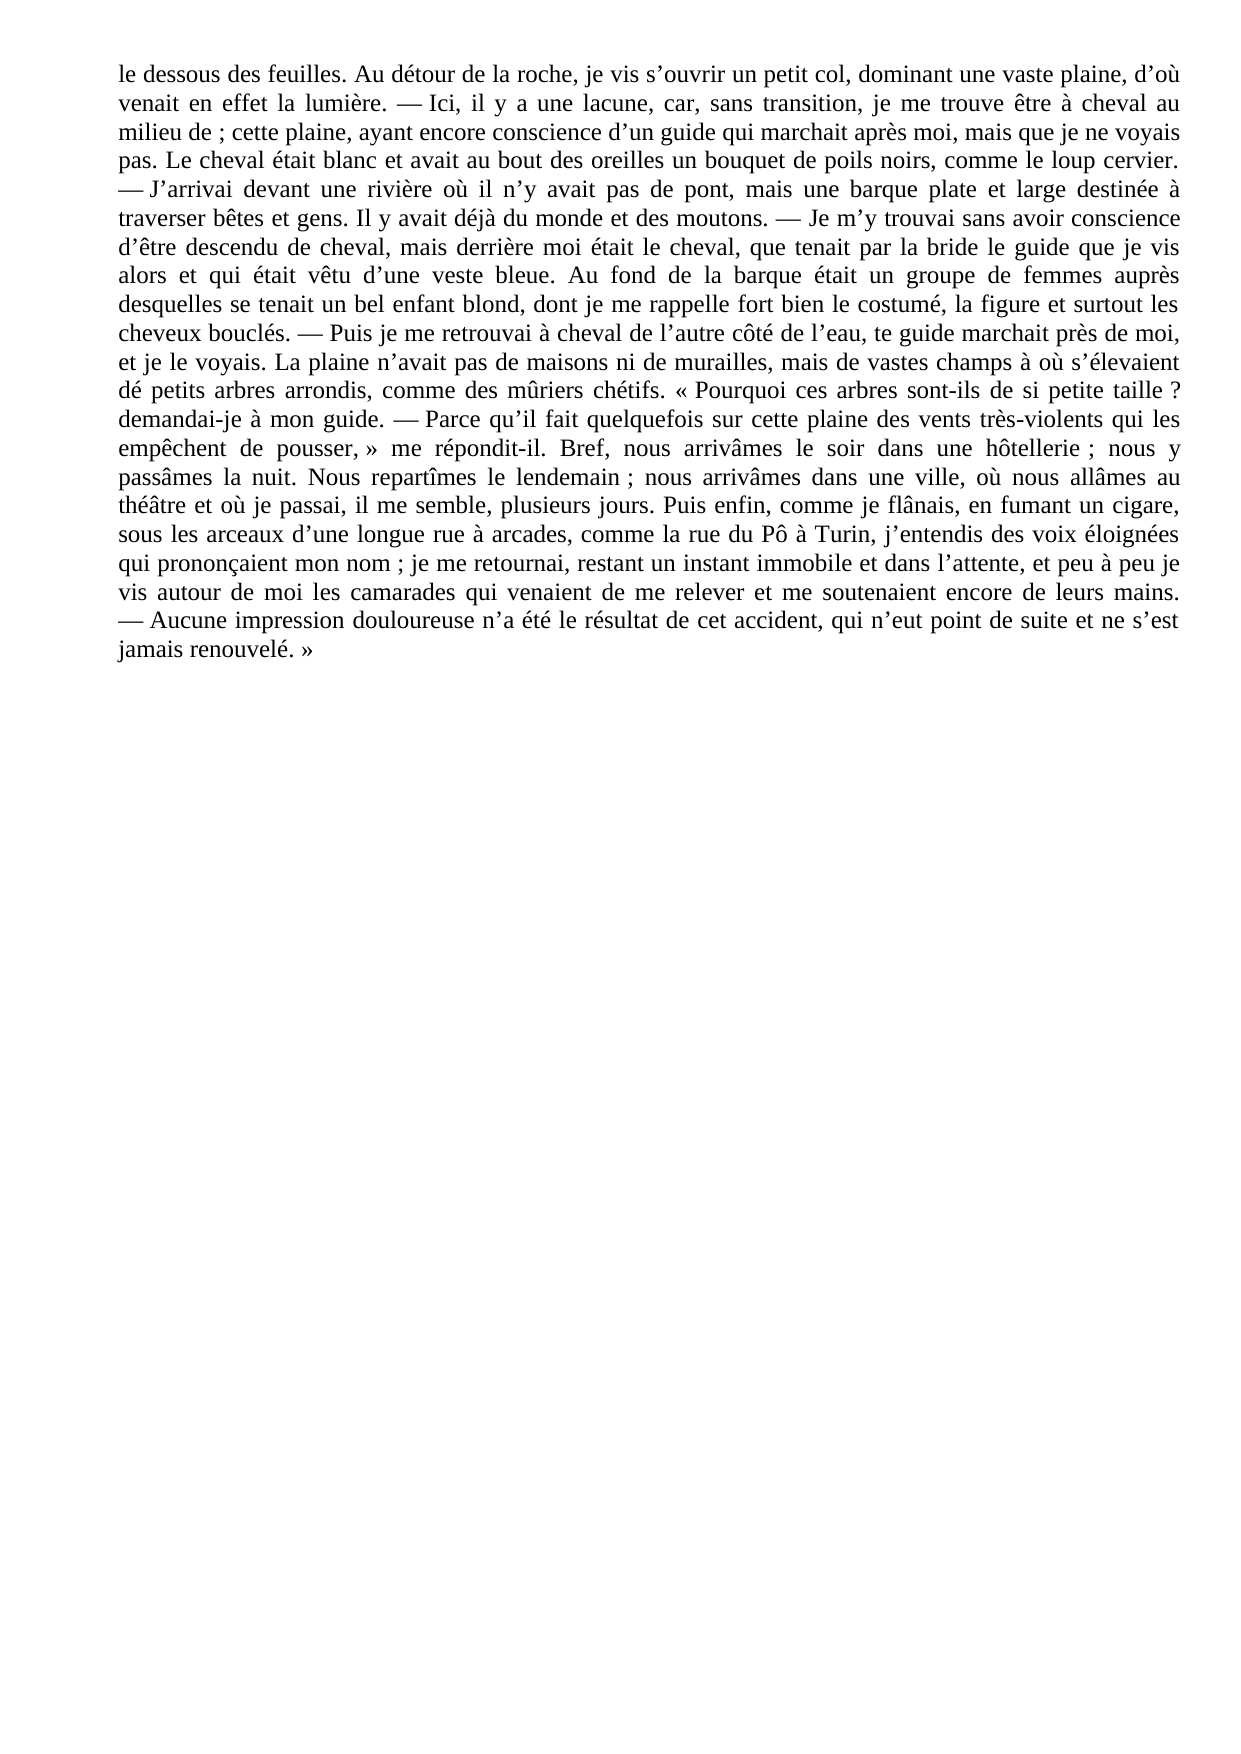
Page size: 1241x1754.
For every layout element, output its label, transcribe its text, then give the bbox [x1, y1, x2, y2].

text le dessous des feuilles. Au détour de la roche, je vis s’ouvrir un petit col, dominant une vaste plaine, d’où venait en effet la lumière. — Ici, il y a une lacune, car, sans transition, je me trouve être à cheval au milieu de ; cette plaine, ayant encore conscience d’un guide qui marchait après moi, mais que je ne voyais pas. Le cheval était blanc et avait au bout des oreilles un bouquet de poils noirs, comme le loup cervier. — J’arrivai devant une rivière où il n’y avait pas de pont, mais une barque plate et large destinée à traverser bêtes et gens. Il y avait déjà du monde et des moutons. — Je m’y trouvai sans avoir conscience d’être descendu de cheval, mais derrière moi était le cheval, que tenait par la bride le guide que je vis alors et qui était vêtu d’une veste bleue. Au fond de la barque était un groupe de femmes auprès desquelles se tenait un bel enfant blond, dont je me rappelle fort bien le costumé, la figure et surtout les cheveux bouclés. — Puis je me retrouvai à cheval de l’autre côté de l’eau, te guide marchait près de moi, et je le voyais. La plaine n’avait pas de maisons ni de murailles, mais de vastes champs à où s’élevaient dé petits arbres arrondis, comme des mûriers chétifs. « Pourquoi ces arbres sont-ils de si petite taille ? demandai-je à mon guide. — Parce qu’il fait quelquefois sur cette plaine des vents très-violents qui les empêchent de pousser, » me répondit-il. Bref, nous arrivâmes le soir dans une hôtellerie ; nous y passâmes la nuit. Nous repartîmes le lendemain ; nous arrivâmes dans une ville, où nous allâmes au théâtre et où je passai, il me semble, plusieurs jours. Puis enfin, comme je flânais, en fumant un cigare, sous les arceaux d’une longue rue à arcades, comme la rue du Pô à Turin, j’entendis des voix éloignées qui prononçaient mon nom ; je me retournai, restant un instant immobile et dans l’attente, et peu à peu je vis autour de moi les camarades qui venaient de me relever et me soutenaient encore de leurs mains. — Aucune impression douloureuse n’a été le résultat de cet accident, qui n’eut point de suite et ne s’est jamais renouvelé. » [118, 59, 1181, 663]
